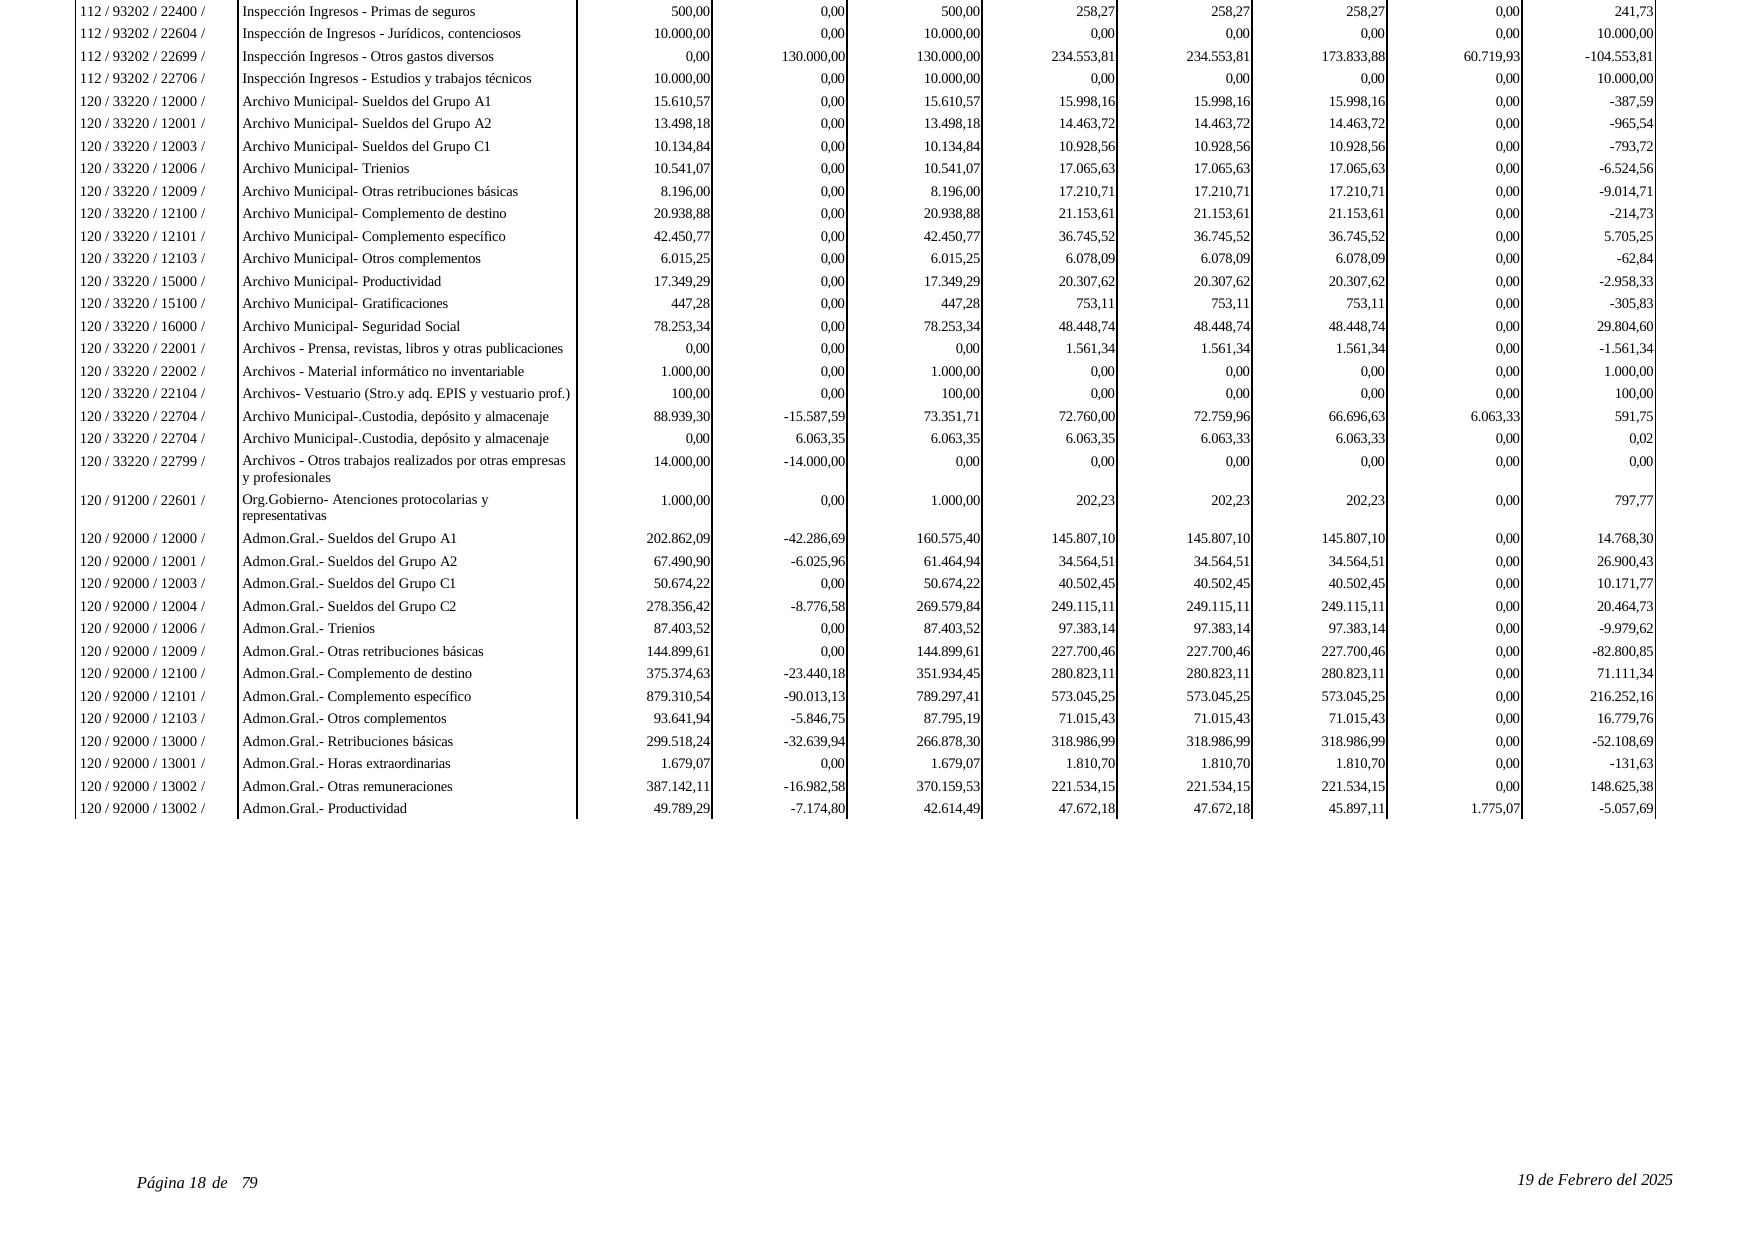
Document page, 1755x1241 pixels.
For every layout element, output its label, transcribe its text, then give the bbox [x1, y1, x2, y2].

table_cell 0,00 [1523, 450, 1655, 489]
table_cell 6.015,25 [848, 248, 981, 270]
table_cell 120 / 92000 / 12001 / [76, 550, 237, 572]
table_cell -23.440,18 [713, 663, 846, 685]
table_cell 47.672,18 [1118, 798, 1251, 819]
table_cell -1.561,34 [1523, 338, 1655, 360]
table_cell 120 / 33220 / 12006 / [76, 158, 237, 180]
table_cell -214,73 [1523, 203, 1655, 225]
table_cell 0,00 [1388, 640, 1521, 662]
table_cell 61.464,94 [848, 550, 981, 572]
table_cell 48.448,74 [1118, 315, 1251, 337]
table_cell Admon.Gral.- Retribuciones básicas [239, 730, 576, 752]
table_cell -32.639,94 [713, 730, 846, 752]
table_cell 0,00 [983, 383, 1116, 405]
table_cell -16.982,58 [713, 775, 846, 797]
table_cell 50.674,22 [578, 573, 711, 595]
table_cell 42.450,77 [578, 225, 711, 247]
table_cell 87.403,52 [848, 618, 981, 640]
table_cell -14.000,00 [713, 450, 846, 489]
table_cell 10.134,84 [848, 135, 981, 157]
table_cell 120 / 33220 / 22799 / [76, 450, 237, 489]
table_cell 234.553,81 [983, 45, 1116, 67]
table_cell 447,28 [578, 293, 711, 315]
table_cell 241,73 [1523, 0, 1655, 22]
table_cell Admon.Gral.- Sueldos del Grupo A1 [239, 528, 576, 550]
table_cell 1.000,00 [578, 360, 711, 382]
table_cell 1.000,00 [1523, 360, 1655, 382]
table_cell 216.252,16 [1523, 685, 1655, 707]
table_cell -793,72 [1523, 135, 1655, 157]
table_cell Inspección Ingresos - Otros gastos diversos [239, 45, 576, 67]
table_cell 72.759,96 [1118, 405, 1251, 427]
table_cell Admon.Gral.- Trienios [239, 618, 576, 640]
table_cell 100,00 [848, 383, 981, 405]
table_cell Archivo Municipal- Sueldos del Grupo A2 [239, 113, 576, 135]
table_cell 144.899,61 [848, 640, 981, 662]
table_cell -8.776,58 [713, 595, 846, 617]
table_cell 8.196,00 [578, 180, 711, 202]
table_cell 10.928,56 [1253, 135, 1386, 157]
table_cell 0,02 [1523, 428, 1655, 450]
table_cell 0,00 [1388, 685, 1521, 707]
table_cell 34.564,51 [1253, 550, 1386, 572]
table_cell 10.134,84 [578, 135, 711, 157]
table_cell -82.800,85 [1523, 640, 1655, 662]
table_cell 573.045,25 [1118, 685, 1251, 707]
table_cell 879.310,54 [578, 685, 711, 707]
table_cell 14.463,72 [983, 113, 1116, 135]
table_cell 45.897,11 [1253, 798, 1386, 819]
table_cell 0,00 [1388, 753, 1521, 775]
table_cell 0,00 [1118, 68, 1251, 90]
table_cell 0,00 [1118, 450, 1251, 489]
table_cell 0,00 [713, 203, 846, 225]
table_cell 500,00 [848, 0, 981, 22]
table_cell 10.541,07 [578, 158, 711, 180]
table_cell 21.153,61 [1118, 203, 1251, 225]
table_cell 112 / 93202 / 22400 / [76, 0, 237, 22]
table_cell Archivo Municipal- Sueldos del Grupo C1 [239, 135, 576, 157]
table_cell 202.862,09 [578, 528, 711, 550]
table_cell 120 / 33220 / 22001 / [76, 338, 237, 360]
table_cell 318.986,99 [1253, 730, 1386, 752]
table_cell 0,00 [713, 573, 846, 595]
table_cell -90.013,13 [713, 685, 846, 707]
table_cell 6.078,09 [1253, 248, 1386, 270]
table_cell 375.374,63 [578, 663, 711, 685]
table_cell 0,00 [713, 90, 846, 112]
table_cell 0,00 [578, 45, 711, 67]
table_cell 789.297,41 [848, 685, 981, 707]
table_cell 120 / 33220 / 12100 / [76, 203, 237, 225]
table_cell Archivo Municipal-.Custodia, depósito y almacenaje [239, 428, 576, 450]
table_cell 120 / 92000 / 12101 / [76, 685, 237, 707]
table_cell 10.541,07 [848, 158, 981, 180]
table_cell 20.938,88 [848, 203, 981, 225]
table_cell 0,00 [713, 360, 846, 382]
table_cell 120 / 33220 / 22104 / [76, 383, 237, 405]
table_cell 13.498,18 [578, 113, 711, 135]
table_cell 36.745,52 [983, 225, 1116, 247]
table_cell 10.000,00 [578, 68, 711, 90]
table_cell -104.553,81 [1523, 45, 1655, 67]
table_cell 573.045,25 [983, 685, 1116, 707]
table_cell 71.015,43 [1253, 708, 1386, 730]
table_cell -131,63 [1523, 753, 1655, 775]
table_cell 0,00 [1253, 23, 1386, 45]
table_cell Admon.Gral.- Sueldos del Grupo A2 [239, 550, 576, 572]
table_cell 351.934,45 [848, 663, 981, 685]
table_cell 48.448,74 [983, 315, 1116, 337]
table_cell 120 / 33220 / 12103 / [76, 248, 237, 270]
table_cell Org.Gobierno- Atenciones protocolarias y representativas [239, 489, 576, 527]
table_cell 258,27 [1118, 0, 1251, 22]
table_cell 148.625,38 [1523, 775, 1655, 797]
table_cell 15.998,16 [1253, 90, 1386, 112]
table_cell 10.171,77 [1523, 573, 1655, 595]
table_cell 100,00 [578, 383, 711, 405]
table_cell 48.448,74 [1253, 315, 1386, 337]
table_cell 120 / 92000 / 12103 / [76, 708, 237, 730]
table_cell 0,00 [713, 180, 846, 202]
table_cell Archivo Municipal- Seguridad Social [239, 315, 576, 337]
table_cell Archivo Municipal- Complemento de destino [239, 203, 576, 225]
table_cell 17.065,63 [1253, 158, 1386, 180]
table_cell 21.153,61 [1253, 203, 1386, 225]
table_cell Archivos- Vestuario (Stro.y adq. EPIS y vestuario prof.) [239, 383, 576, 405]
table_cell 227.700,46 [983, 640, 1116, 662]
table_cell 0,00 [1388, 428, 1521, 450]
table_cell 6.063,35 [848, 428, 981, 450]
table_cell 49.789,29 [578, 798, 711, 819]
table_cell 120 / 33220 / 22704 / [76, 428, 237, 450]
table_cell 42.614,49 [848, 798, 981, 819]
table_cell 0,00 [983, 68, 1116, 90]
table_cell 120 / 33220 / 22002 / [76, 360, 237, 382]
table_cell 120 / 33220 / 12009 / [76, 180, 237, 202]
table_cell 6.063,33 [1388, 405, 1521, 427]
table_cell 10.000,00 [848, 68, 981, 90]
table_cell 20.307,62 [1118, 270, 1251, 292]
table_cell 1.810,70 [1118, 753, 1251, 775]
table_cell 0,00 [1388, 528, 1521, 550]
table_cell 280.823,11 [983, 663, 1116, 685]
table_cell 202,23 [1118, 489, 1251, 527]
table_cell 100,00 [1523, 383, 1655, 405]
table_cell 120 / 33220 / 12001 / [76, 113, 237, 135]
table_cell 71.015,43 [1118, 708, 1251, 730]
table_cell -52.108,69 [1523, 730, 1655, 752]
table_cell Archivos - Otros trabajos realizados por otras empresas y profesionales [239, 450, 576, 489]
table_cell 0,00 [1388, 489, 1521, 527]
table_cell Archivo Municipal-.Custodia, depósito y almacenaje [239, 405, 576, 427]
table_cell 6.078,09 [983, 248, 1116, 270]
table_cell 97.383,14 [983, 618, 1116, 640]
table_cell 34.564,51 [983, 550, 1116, 572]
table_cell 0,00 [1388, 730, 1521, 752]
table_cell Archivos - Prensa, revistas, libros y otras publicaciones [239, 338, 576, 360]
table_cell 14.463,72 [1118, 113, 1251, 135]
table_cell 1.810,70 [983, 753, 1116, 775]
table_cell Archivo Municipal- Otros complementos [239, 248, 576, 270]
table_cell 202,23 [983, 489, 1116, 527]
table_cell 36.745,52 [1118, 225, 1251, 247]
table_cell 500,00 [578, 0, 711, 22]
table_cell 0,00 [713, 270, 846, 292]
table_cell 753,11 [983, 293, 1116, 315]
table_cell 120 / 33220 / 22704 / [76, 405, 237, 427]
table_cell Archivo Municipal- Otras retribuciones básicas [239, 180, 576, 202]
table_cell 0,00 [1388, 68, 1521, 90]
table_cell 0,00 [713, 640, 846, 662]
table_cell 0,00 [848, 450, 981, 489]
table_cell Inspección Ingresos - Estudios y trabajos técnicos [239, 68, 576, 90]
table_cell 17.210,71 [1118, 180, 1251, 202]
table_cell 0,00 [1388, 180, 1521, 202]
table_cell 0,00 [1388, 338, 1521, 360]
table_cell 120 / 92000 / 12100 / [76, 663, 237, 685]
table_cell Admon.Gral.- Horas extraordinarias [239, 753, 576, 775]
table_cell 0,00 [1388, 360, 1521, 382]
table_cell 6.015,25 [578, 248, 711, 270]
table_cell 20.307,62 [983, 270, 1116, 292]
table_cell 753,11 [1253, 293, 1386, 315]
table_cell 0,00 [983, 23, 1116, 45]
table_cell Admon.Gral.- Otros complementos [239, 708, 576, 730]
table_cell 10.000,00 [578, 23, 711, 45]
table_cell 87.403,52 [578, 618, 711, 640]
table_cell -2.958,33 [1523, 270, 1655, 292]
table_cell 318.986,99 [1118, 730, 1251, 752]
table_cell 221.534,15 [983, 775, 1116, 797]
table_cell 0,00 [1388, 203, 1521, 225]
table_cell Archivo Municipal- Gratificaciones [239, 293, 576, 315]
table_cell 112 / 93202 / 22604 / [76, 23, 237, 45]
table_cell 173.833,88 [1253, 45, 1386, 67]
table_cell 249.115,11 [1253, 595, 1386, 617]
table_cell -305,83 [1523, 293, 1655, 315]
table_cell 29.804,60 [1523, 315, 1655, 337]
table_cell 16.779,76 [1523, 708, 1655, 730]
table_cell 0,00 [713, 158, 846, 180]
table_cell 15.610,57 [578, 90, 711, 112]
table_cell 20.938,88 [578, 203, 711, 225]
table_cell 0,00 [1253, 383, 1386, 405]
table_cell 0,00 [713, 0, 846, 22]
table_cell 13.498,18 [848, 113, 981, 135]
table_cell 0,00 [1253, 68, 1386, 90]
table_cell Archivo Municipal- Trienios [239, 158, 576, 180]
table_cell 0,00 [713, 113, 846, 135]
table_cell -9.979,62 [1523, 618, 1655, 640]
table_cell 0,00 [1388, 573, 1521, 595]
table_cell 1.561,34 [1118, 338, 1251, 360]
table_cell 0,00 [1388, 225, 1521, 247]
table_cell -6.524,56 [1523, 158, 1655, 180]
table_cell Admon.Gral.- Complemento específico [239, 685, 576, 707]
table_cell 0,00 [1388, 248, 1521, 270]
table_cell 97.383,14 [1253, 618, 1386, 640]
table_cell 15.998,16 [983, 90, 1116, 112]
table_cell 0,00 [1253, 360, 1386, 382]
table_cell 0,00 [1388, 293, 1521, 315]
table_cell 120 / 92000 / 12004 / [76, 595, 237, 617]
table_cell 120 / 33220 / 16000 / [76, 315, 237, 337]
table_cell 1.810,70 [1253, 753, 1386, 775]
table_cell 0,00 [713, 338, 846, 360]
table_cell 120 / 92000 / 12000 / [76, 528, 237, 550]
table_cell 1.000,00 [848, 360, 981, 382]
table_cell 120 / 91200 / 22601 / [76, 489, 237, 527]
table_cell 0,00 [1388, 618, 1521, 640]
table_cell 5.705,25 [1523, 225, 1655, 247]
table_cell 120 / 33220 / 15000 / [76, 270, 237, 292]
table_cell 387.142,11 [578, 775, 711, 797]
table_cell 591,75 [1523, 405, 1655, 427]
table_cell 0,00 [1388, 270, 1521, 292]
table_cell 20.307,62 [1253, 270, 1386, 292]
table_cell 6.063,33 [1253, 428, 1386, 450]
table_cell 8.196,00 [848, 180, 981, 202]
table_cell Inspección de Ingresos - Jurídicos, contenciosos [239, 23, 576, 45]
table_cell 0,00 [713, 23, 846, 45]
table_cell 20.464,73 [1523, 595, 1655, 617]
table_cell Admon.Gral.- Otras retribuciones básicas [239, 640, 576, 662]
table_cell 15.998,16 [1118, 90, 1251, 112]
table_cell 120 / 33220 / 12003 / [76, 135, 237, 157]
table_cell 249.115,11 [983, 595, 1116, 617]
table_cell 17.210,71 [983, 180, 1116, 202]
table_cell Archivo Municipal- Sueldos del Grupo A1 [239, 90, 576, 112]
table_cell 227.700,46 [1253, 640, 1386, 662]
table_cell 258,27 [1253, 0, 1386, 22]
table_cell 370.159,53 [848, 775, 981, 797]
table_cell 573.045,25 [1253, 685, 1386, 707]
table_cell 249.115,11 [1118, 595, 1251, 617]
table_cell 71.015,43 [983, 708, 1116, 730]
table_cell 120 / 92000 / 12006 / [76, 618, 237, 640]
table_cell Archivo Municipal- Complemento específico [239, 225, 576, 247]
table_cell 1.561,34 [983, 338, 1116, 360]
table_cell 202,23 [1253, 489, 1386, 527]
table_cell 0,00 [713, 225, 846, 247]
table_cell -5.057,69 [1523, 798, 1655, 819]
table_cell 10.928,56 [1118, 135, 1251, 157]
table_cell 10.000,00 [848, 23, 981, 45]
table_cell 78.253,34 [848, 315, 981, 337]
table_cell 120 / 92000 / 12003 / [76, 573, 237, 595]
table_cell 797,77 [1523, 489, 1655, 527]
table_cell 266.878,30 [848, 730, 981, 752]
table_cell Admon.Gral.- Sueldos del Grupo C2 [239, 595, 576, 617]
table_cell 278.356,42 [578, 595, 711, 617]
table_cell Admon.Gral.- Complemento de destino [239, 663, 576, 685]
table_cell 160.575,40 [848, 528, 981, 550]
table_cell 10.000,00 [1523, 23, 1655, 45]
table_cell 0,00 [1388, 595, 1521, 617]
table_cell -387,59 [1523, 90, 1655, 112]
table_cell 71.111,34 [1523, 663, 1655, 685]
table_cell 21.153,61 [983, 203, 1116, 225]
table_cell 1.561,34 [1253, 338, 1386, 360]
table_cell 14.768,30 [1523, 528, 1655, 550]
table_cell 97.383,14 [1118, 618, 1251, 640]
table_cell 0,00 [1388, 158, 1521, 180]
table_cell 0,00 [1118, 360, 1251, 382]
table_cell -42.286,69 [713, 528, 846, 550]
table_cell 0,00 [713, 383, 846, 405]
table_cell 130.000,00 [713, 45, 846, 67]
table_cell 14.463,72 [1253, 113, 1386, 135]
table_cell 0,00 [1388, 315, 1521, 337]
table_cell 34.564,51 [1118, 550, 1251, 572]
table_cell 120 / 92000 / 13002 / [76, 798, 237, 819]
table_cell 258,27 [983, 0, 1116, 22]
table_cell Archivos - Material informático no inventariable [239, 360, 576, 382]
table_cell 120 / 33220 / 12101 / [76, 225, 237, 247]
table_cell 318.986,99 [983, 730, 1116, 752]
table_cell 0,00 [1388, 663, 1521, 685]
table_cell 40.502,45 [983, 573, 1116, 595]
table_cell 0,00 [1388, 90, 1521, 112]
table_cell Admon.Gral.- Otras remuneraciones [239, 775, 576, 797]
table_cell 112 / 93202 / 22699 / [76, 45, 237, 67]
table_cell 0,00 [713, 489, 846, 527]
table_cell 0,00 [1388, 708, 1521, 730]
table_cell 0,00 [983, 360, 1116, 382]
table_cell -6.025,96 [713, 550, 846, 572]
table_cell 87.795,19 [848, 708, 981, 730]
table_cell 66.696,63 [1253, 405, 1386, 427]
table_cell 0,00 [1388, 383, 1521, 405]
table_cell 145.807,10 [1118, 528, 1251, 550]
table_cell 0,00 [713, 248, 846, 270]
table_cell -965,54 [1523, 113, 1655, 135]
table_cell 1.000,00 [848, 489, 981, 527]
table_cell 10.000,00 [1523, 68, 1655, 90]
table_cell 1.679,07 [848, 753, 981, 775]
table_cell 17.349,29 [578, 270, 711, 292]
table_cell 40.502,45 [1118, 573, 1251, 595]
table_cell Archivo Municipal- Productividad [239, 270, 576, 292]
table_cell 67.490,90 [578, 550, 711, 572]
table_cell 6.063,33 [1118, 428, 1251, 450]
table_cell 0,00 [713, 68, 846, 90]
table_cell 0,00 [1253, 450, 1386, 489]
table_cell 1.775,07 [1388, 798, 1521, 819]
table_cell 0,00 [1388, 0, 1521, 22]
table_cell 36.745,52 [1253, 225, 1386, 247]
table_cell 120 / 92000 / 13001 / [76, 753, 237, 775]
table_cell -9.014,71 [1523, 180, 1655, 202]
table_cell 447,28 [848, 293, 981, 315]
table_cell 0,00 [1388, 775, 1521, 797]
table_cell 0,00 [713, 753, 846, 775]
table_cell 120 / 33220 / 15100 / [76, 293, 237, 315]
table_cell Inspección Ingresos - Primas de seguros [239, 0, 576, 22]
table_cell 144.899,61 [578, 640, 711, 662]
table_cell 0,00 [578, 338, 711, 360]
table_cell 221.534,15 [1118, 775, 1251, 797]
table_cell -7.174,80 [713, 798, 846, 819]
table_cell 10.928,56 [983, 135, 1116, 157]
table_cell 112 / 93202 / 22706 / [76, 68, 237, 90]
table_cell 0,00 [1388, 450, 1521, 489]
table_cell 120 / 92000 / 13000 / [76, 730, 237, 752]
table_cell -15.587,59 [713, 405, 846, 427]
table_cell 6.078,09 [1118, 248, 1251, 270]
table_cell 280.823,11 [1253, 663, 1386, 685]
table_cell 0,00 [1388, 550, 1521, 572]
table_cell 130.000,00 [848, 45, 981, 67]
table_cell 0,00 [1388, 113, 1521, 135]
table_cell 0,00 [1118, 383, 1251, 405]
table_cell 6.063,35 [983, 428, 1116, 450]
table_cell 234.553,81 [1118, 45, 1251, 67]
table_cell 753,11 [1118, 293, 1251, 315]
table_cell 120 / 92000 / 12009 / [76, 640, 237, 662]
table_cell 280.823,11 [1118, 663, 1251, 685]
table_cell 0,00 [578, 428, 711, 450]
table_cell 120 / 92000 / 13002 / [76, 775, 237, 797]
table_cell 42.450,77 [848, 225, 981, 247]
table_cell 0,00 [1388, 135, 1521, 157]
table_cell 1.000,00 [578, 489, 711, 527]
table_cell 17.065,63 [983, 158, 1116, 180]
table_cell 1.679,07 [578, 753, 711, 775]
table_cell 0,00 [1388, 23, 1521, 45]
table_cell 0,00 [983, 450, 1116, 489]
table_cell 17.210,71 [1253, 180, 1386, 202]
table_cell Admon.Gral.- Sueldos del Grupo C1 [239, 573, 576, 595]
table_cell Admon.Gral.- Productividad [239, 798, 576, 819]
table_cell 0,00 [713, 293, 846, 315]
table_cell 145.807,10 [1253, 528, 1386, 550]
table_cell 26.900,43 [1523, 550, 1655, 572]
table_cell -5.846,75 [713, 708, 846, 730]
table_cell -62,84 [1523, 248, 1655, 270]
table_cell 50.674,22 [848, 573, 981, 595]
table_cell 0,00 [848, 338, 981, 360]
table_cell 299.518,24 [578, 730, 711, 752]
table_cell 0,00 [1118, 23, 1251, 45]
table_cell 227.700,46 [1118, 640, 1251, 662]
table_cell 47.672,18 [983, 798, 1116, 819]
table_cell 73.351,71 [848, 405, 981, 427]
table_cell 40.502,45 [1253, 573, 1386, 595]
table_cell 60.719,93 [1388, 45, 1521, 67]
table_cell 145.807,10 [983, 528, 1116, 550]
table_cell 14.000,00 [578, 450, 711, 489]
table_cell 6.063,35 [713, 428, 846, 450]
table_cell 88.939,30 [578, 405, 711, 427]
table_cell 93.641,94 [578, 708, 711, 730]
table_cell 0,00 [713, 315, 846, 337]
table_cell 72.760,00 [983, 405, 1116, 427]
table_cell 17.065,63 [1118, 158, 1251, 180]
table_cell 17.349,29 [848, 270, 981, 292]
table_cell 78.253,34 [578, 315, 711, 337]
table_cell 0,00 [713, 135, 846, 157]
table_cell 120 / 33220 / 12000 / [76, 90, 237, 112]
table_cell 15.610,57 [848, 90, 981, 112]
table_cell 269.579,84 [848, 595, 981, 617]
table_cell 0,00 [713, 618, 846, 640]
table_cell 221.534,15 [1253, 775, 1386, 797]
